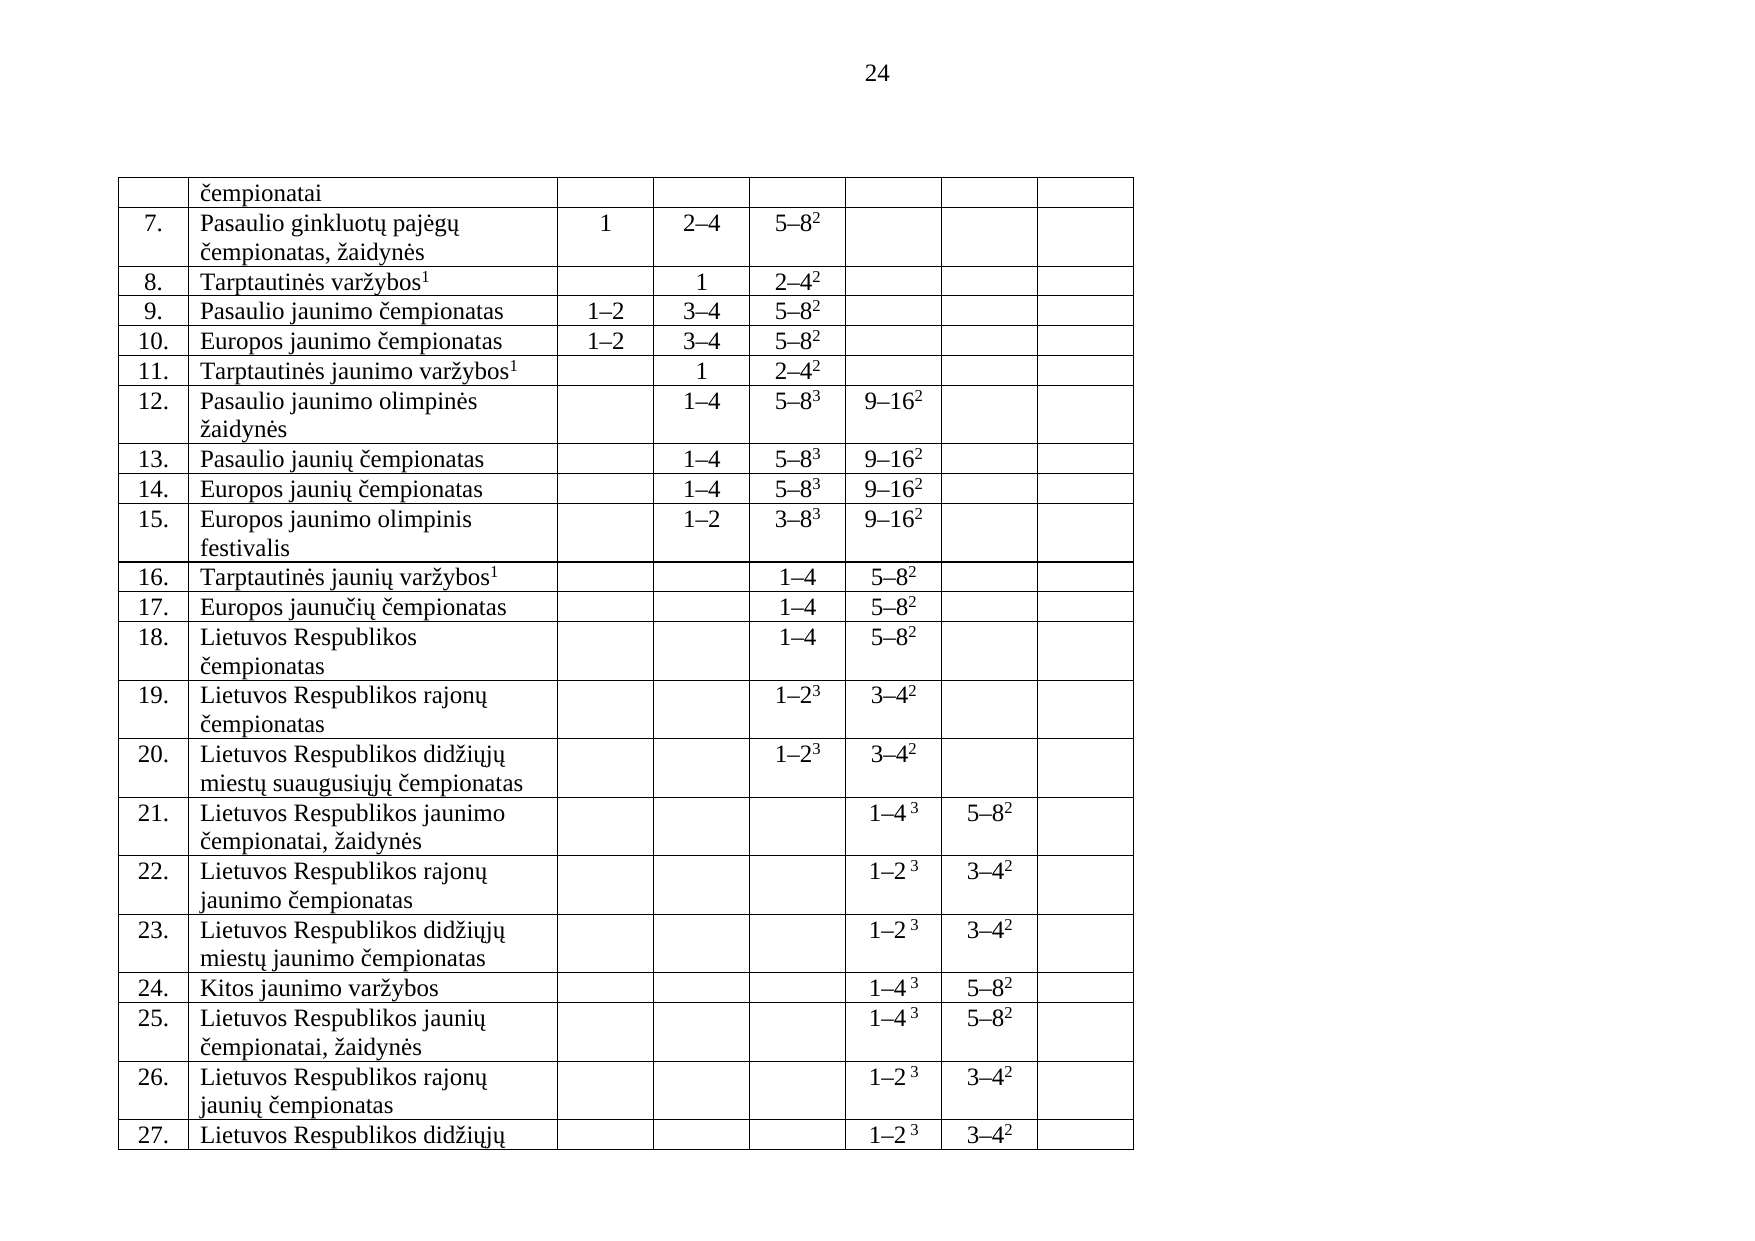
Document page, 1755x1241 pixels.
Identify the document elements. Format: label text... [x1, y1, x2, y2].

table_cell [558, 856, 653, 914]
table_cell 2–42 [750, 267, 845, 295]
table_cell [1038, 973, 1133, 1002]
table_cell 3–42 [846, 739, 941, 797]
table_cell [1038, 622, 1133, 679]
table_cell [1038, 267, 1133, 295]
table_cell [558, 798, 653, 855]
table_cell [942, 326, 1037, 355]
table_cell [750, 973, 845, 1002]
table_cell 1–23 [750, 739, 845, 797]
table_cell 8. [119, 267, 188, 295]
table_cell Lietuvos Respublikos rajonų čempionatas [189, 681, 557, 738]
table_cell [558, 178, 653, 207]
table_cell [750, 856, 845, 914]
table_cell 12. [119, 386, 188, 443]
table_cell [942, 296, 1037, 325]
table_cell [942, 178, 1037, 207]
table_cell [558, 504, 653, 561]
table_cell [750, 1062, 845, 1119]
table_cell [1038, 681, 1133, 738]
table_cell [846, 296, 941, 325]
table_cell [654, 739, 749, 797]
table_cell [1038, 474, 1133, 503]
table_cell [654, 681, 749, 738]
table_cell [558, 444, 653, 473]
table_cell Europos jaunių čempionatas [189, 474, 557, 503]
table_cell [558, 356, 653, 385]
table_cell 19. [119, 681, 188, 738]
table_cell Lietuvos Respublikos didžiųjų [189, 1120, 557, 1149]
table_cell 1 [558, 208, 653, 266]
table_cell 3–83 [750, 504, 845, 561]
table_cell [558, 1062, 653, 1119]
table_cell [942, 444, 1037, 473]
table_cell 5–82 [750, 326, 845, 355]
table_cell Lietuvos Respublikos čempionatas [189, 622, 557, 679]
table_cell 13. [119, 444, 188, 473]
table_cell [750, 1003, 845, 1061]
table_cell 3–42 [846, 681, 941, 738]
table_cell [750, 1120, 845, 1149]
table_cell 5–82 [942, 1003, 1037, 1061]
table_cell 1–4 [750, 563, 845, 591]
table_cell 1–4 3 [846, 1003, 941, 1061]
table_cell 1–2 3 [846, 1120, 941, 1149]
table_cell 3–42 [942, 856, 1037, 914]
table_cell Lietuvos Respublikos rajonų jaunių čempionatas [189, 1062, 557, 1119]
table_cell 1–4 [750, 622, 845, 679]
table_cell 23. [119, 915, 188, 972]
table_cell [654, 563, 749, 591]
table_cell 9–162 [846, 474, 941, 503]
table_cell [558, 474, 653, 503]
table_cell [1038, 739, 1133, 797]
table_cell 5–82 [846, 592, 941, 621]
table_cell [654, 856, 749, 914]
table_cell 3–42 [942, 1062, 1037, 1119]
table_cell Europos jaunimo olimpinis festivalis [189, 504, 557, 561]
table_cell [1038, 386, 1133, 443]
table_cell [846, 267, 941, 295]
table_cell Kitos jaunimo varžybos [189, 973, 557, 1002]
table_cell [942, 474, 1037, 503]
table_cell 9–162 [846, 386, 941, 443]
table_cell [1038, 178, 1133, 207]
table_cell Pasaulio ginkluotų pajėgų čempionatas, žaidynės [189, 208, 557, 266]
table_cell [1038, 915, 1133, 972]
table_cell 26. [119, 1062, 188, 1119]
table_cell [654, 1062, 749, 1119]
table_cell 2–42 [750, 356, 845, 385]
table_cell Pasaulio jaunimo olimpinės žaidynės [189, 386, 557, 443]
table_cell 20. [119, 739, 188, 797]
table_cell [942, 739, 1037, 797]
table_cell 16. [119, 563, 188, 591]
table_cell [558, 563, 653, 591]
table_cell [1038, 592, 1133, 621]
table_cell [558, 592, 653, 621]
table_cell 17. [119, 592, 188, 621]
table_cell 1–4 [654, 386, 749, 443]
table_cell [942, 504, 1037, 561]
table_cell [942, 267, 1037, 295]
table_cell [1038, 296, 1133, 325]
table_cell [558, 622, 653, 679]
table_cell 9–162 [846, 444, 941, 473]
table_cell 5–82 [846, 622, 941, 679]
table_cell 1–4 3 [846, 973, 941, 1002]
table_cell [119, 178, 188, 207]
table_cell Tarptautinės varžybos1 [189, 267, 557, 295]
table_cell 2–4 [654, 208, 749, 266]
table_cell 3–42 [942, 915, 1037, 972]
table_cell [750, 798, 845, 855]
table_cell [558, 681, 653, 738]
table_cell 1–4 3 [846, 798, 941, 855]
table_cell [654, 798, 749, 855]
table_cell 1–2 [558, 296, 653, 325]
table_cell 10. [119, 326, 188, 355]
table_cell 5–82 [942, 973, 1037, 1002]
table_cell [558, 267, 653, 295]
table_cell 15. [119, 504, 188, 561]
table_cell Pasaulio jaunimo čempionatas [189, 296, 557, 325]
table_cell 3–4 [654, 326, 749, 355]
table_cell 24. [119, 973, 188, 1002]
table_cell [942, 592, 1037, 621]
table_cell [942, 563, 1037, 591]
table_cell 9. [119, 296, 188, 325]
table_cell [654, 178, 749, 207]
table_cell [558, 915, 653, 972]
table_cell Europos jaunučių čempionatas [189, 592, 557, 621]
table_cell Pasaulio jaunių čempionatas [189, 444, 557, 473]
table_cell Europos jaunimo čempionatas [189, 326, 557, 355]
table_cell 1–2 3 [846, 915, 941, 972]
table_cell 1–4 [750, 592, 845, 621]
table_cell [558, 739, 653, 797]
table_cell 5–82 [750, 296, 845, 325]
table_cell [942, 622, 1037, 679]
table_cell 5–82 [846, 563, 941, 591]
table_cell 1–2 [558, 326, 653, 355]
table_cell 9–162 [846, 504, 941, 561]
table_cell [1038, 1120, 1133, 1149]
table_cell [1038, 798, 1133, 855]
table_cell Tarptautinės jaunimo varžybos1 [189, 356, 557, 385]
table_cell [654, 915, 749, 972]
table_cell [1038, 504, 1133, 561]
table_cell 5–83 [750, 386, 845, 443]
table_cell 1–2 3 [846, 856, 941, 914]
table_cell 25. [119, 1003, 188, 1061]
table_cell [654, 973, 749, 1002]
table_cell [846, 326, 941, 355]
table_cell 18. [119, 622, 188, 679]
table_cell 22. [119, 856, 188, 914]
table_cell [1038, 856, 1133, 914]
table_cell [654, 592, 749, 621]
table_cell 5–82 [750, 208, 845, 266]
table_cell Tarptautinės jaunių varžybos1 [189, 563, 557, 591]
table_cell [558, 973, 653, 1002]
table_cell 1 [654, 356, 749, 385]
table_cell 1–23 [750, 681, 845, 738]
table_cell 21. [119, 798, 188, 855]
table_cell [1038, 1062, 1133, 1119]
table_cell [1038, 326, 1133, 355]
table_cell Lietuvos Respublikos didžiųjų miestų suaugusiųjų čempionatas [189, 739, 557, 797]
table_cell 27. [119, 1120, 188, 1149]
table_cell [654, 622, 749, 679]
table_cell 3–42 [942, 1120, 1037, 1149]
table_cell [654, 1003, 749, 1061]
table_cell 1–4 [654, 444, 749, 473]
table_cell 11. [119, 356, 188, 385]
table_cell 1–4 [654, 474, 749, 503]
table_cell [942, 208, 1037, 266]
table_cell [1038, 208, 1133, 266]
table_cell Lietuvos Respublikos didžiųjų miestų jaunimo čempionatas [189, 915, 557, 972]
table_cell 3–4 [654, 296, 749, 325]
table_cell 14. [119, 474, 188, 503]
table_cell [1038, 356, 1133, 385]
table_cell [846, 356, 941, 385]
table_cell [750, 915, 845, 972]
table_cell Lietuvos Respublikos jaunimo čempionatai, žaidynės [189, 798, 557, 855]
table_cell 5–83 [750, 444, 845, 473]
table_cell 5–82 [942, 798, 1037, 855]
table_cell [942, 681, 1037, 738]
table_cell [846, 178, 941, 207]
table_cell [750, 178, 845, 207]
table_cell [558, 1120, 653, 1149]
table_cell [1038, 1003, 1133, 1061]
table_cell čempionatai [189, 178, 557, 207]
table_cell [846, 208, 941, 266]
table_cell [942, 356, 1037, 385]
table_cell 1 [654, 267, 749, 295]
table_cell [654, 1120, 749, 1149]
table_cell 1–2 [654, 504, 749, 561]
table_cell [1038, 444, 1133, 473]
table_cell Lietuvos Respublikos rajonų jaunimo čempionatas [189, 856, 557, 914]
table_cell [558, 386, 653, 443]
table_cell Lietuvos Respublikos jaunių čempionatai, žaidynės [189, 1003, 557, 1061]
table_cell [558, 1003, 653, 1061]
table_cell 5–83 [750, 474, 845, 503]
table_cell [942, 386, 1037, 443]
table_cell 1–2 3 [846, 1062, 941, 1119]
table_cell [1038, 563, 1133, 591]
table_cell 7. [119, 208, 188, 266]
